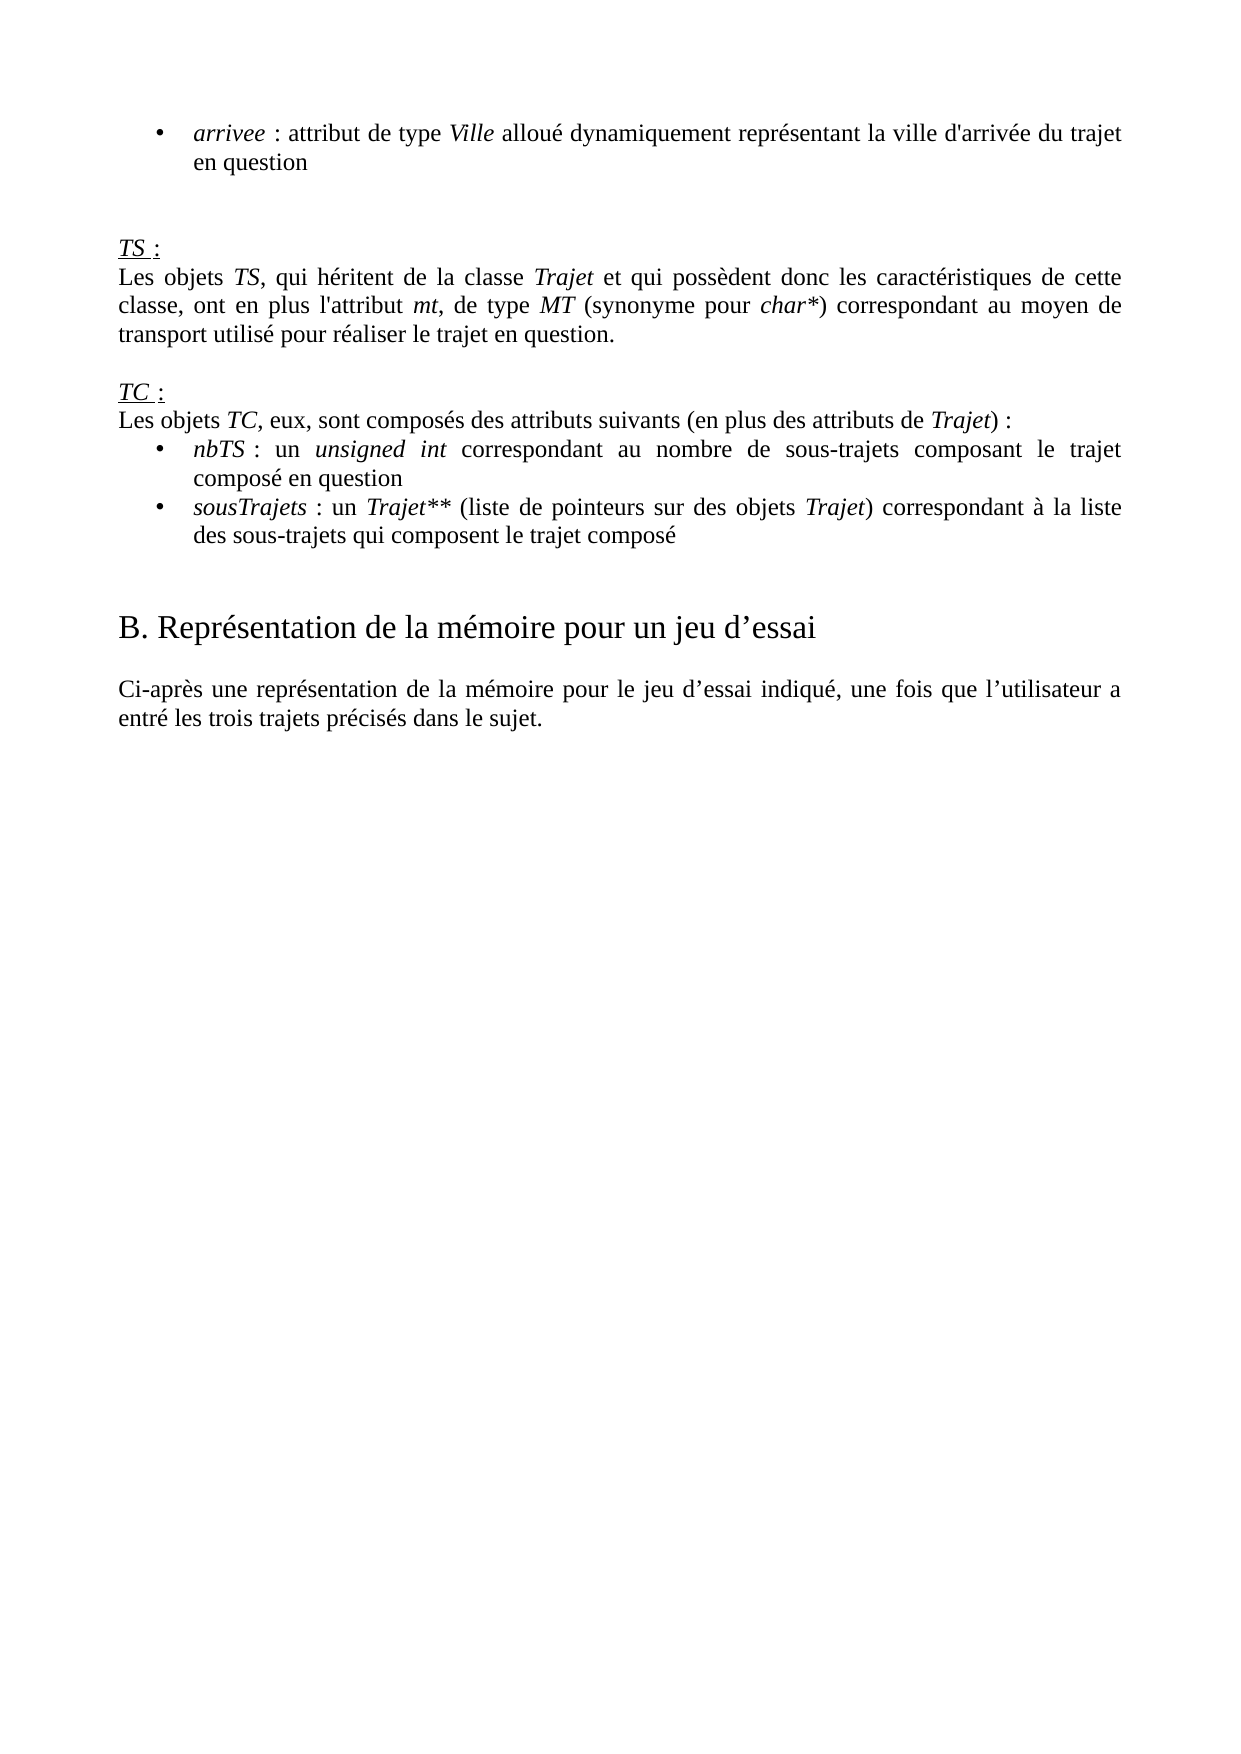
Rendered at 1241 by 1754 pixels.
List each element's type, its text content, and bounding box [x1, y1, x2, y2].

list nbTS : un unsigned int correspondant au nombre de sous-trajets composant le trajet composé en question [156, 434, 1122, 492]
text B. Représentation de la mémoire pour un jeu d’essai [118, 607, 1122, 645]
list sousTrajets : un Trajet** (liste de pointeurs sur des objets Trajet) correspondant à la liste des sous-trajets qui composent le trajet composé [156, 492, 1122, 549]
text Ci-après une représentation de la mémoire pour le jeu d’essai indiqué, une fois que l’utilisateur a entré les trois trajets précisés dans le sujet. [118, 674, 1122, 731]
text Les objets TC, eux, sont composés des attributs suivants (en plus des attributs de Trajet) : [118, 406, 1122, 434]
text TS : [118, 233, 1122, 262]
text TC : [118, 377, 1122, 406]
list arrivee : attribut de type Ville alloué dynamiquement représentant la ville d'arrivée du trajet en question [156, 118, 1122, 176]
text Les objets TS, qui héritent de la classe Trajet et qui possèdent donc les caractéristiques de cette classe, ont en plus l'attribut mt, de type MT (synonyme pour char*) correspondant au moyen de transport utilisé pour réaliser le trajet en question. [118, 262, 1122, 348]
